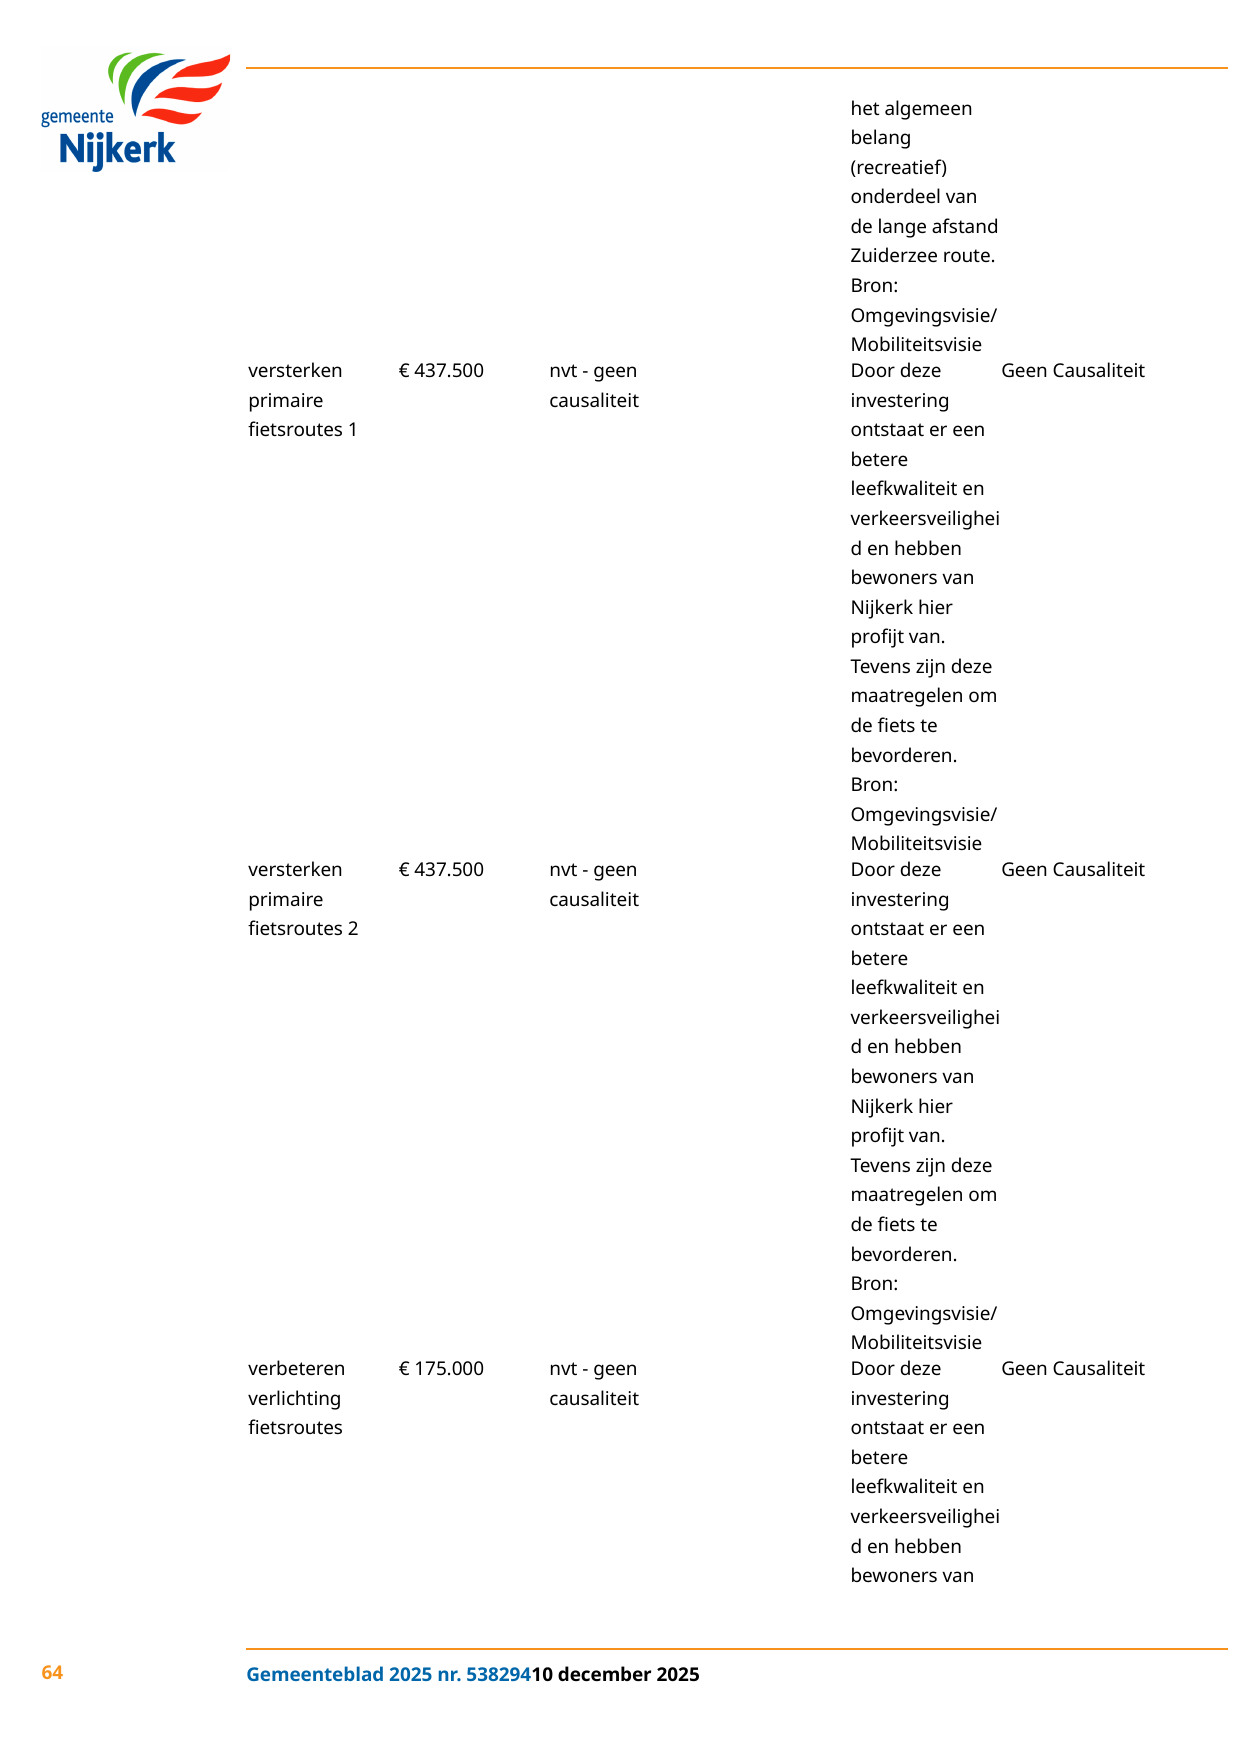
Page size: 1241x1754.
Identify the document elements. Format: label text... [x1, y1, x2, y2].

table_cell Door deze investering ontstaat er een betere leefkwaliteit en verkeersveiligheid en hebben bewoners van Nijkerk hier profijt van. Tevens zijn deze maatregelen om de fiets te bevorderen. Bron: Omgevingsvisie/ Mobiliteitsvisie [850, 856, 1001, 1355]
table_cell [399, 95, 549, 357]
table_cell € 437.500 [399, 357, 549, 856]
table_cell [700, 1355, 850, 1588]
table_cell Door deze investering ontstaat er een betere leefkwaliteit en verkeersveiligheid en hebben bewoners van [850, 1355, 1001, 1588]
table_cell Door deze investering ontstaat er een betere leefkwaliteit en verkeersveiligheid en hebben bewoners van Nijkerk hier profijt van. Tevens zijn deze maatregelen om de fiets te bevorderen. Bron: Omgevingsvisie/ Mobiliteitsvisie [850, 357, 1001, 856]
table_cell [700, 856, 850, 1355]
table_cell het algemeen belang (recreatief) onderdeel van de lange afstand Zuiderzee route. Bron: Omgevingsvisie/ Mobiliteitsvisie [850, 95, 1001, 357]
table_cell nvt - geen causaliteit [549, 856, 700, 1355]
table_cell € 175.000 [399, 1355, 549, 1588]
table_cell [549, 95, 700, 357]
table_cell verbeteren verlichting fietsroutes [248, 1355, 398, 1588]
table_cell [1001, 95, 1152, 357]
table_cell versterken primaire fietsroutes 1 [248, 357, 398, 856]
table_cell Geen Causaliteit [1001, 1355, 1152, 1588]
table_cell [700, 95, 850, 357]
picture [41, 47, 231, 172]
table_cell versterken primaire fietsroutes 2 [248, 856, 398, 1355]
table_cell Geen Causaliteit [1001, 357, 1152, 856]
table_cell [700, 357, 850, 856]
table_cell Geen Causaliteit [1001, 856, 1152, 1355]
table_cell nvt - geen causaliteit [549, 357, 700, 856]
table_cell nvt - geen causaliteit [549, 1355, 700, 1588]
table_cell € 437.500 [399, 856, 549, 1355]
table_cell [248, 95, 398, 357]
